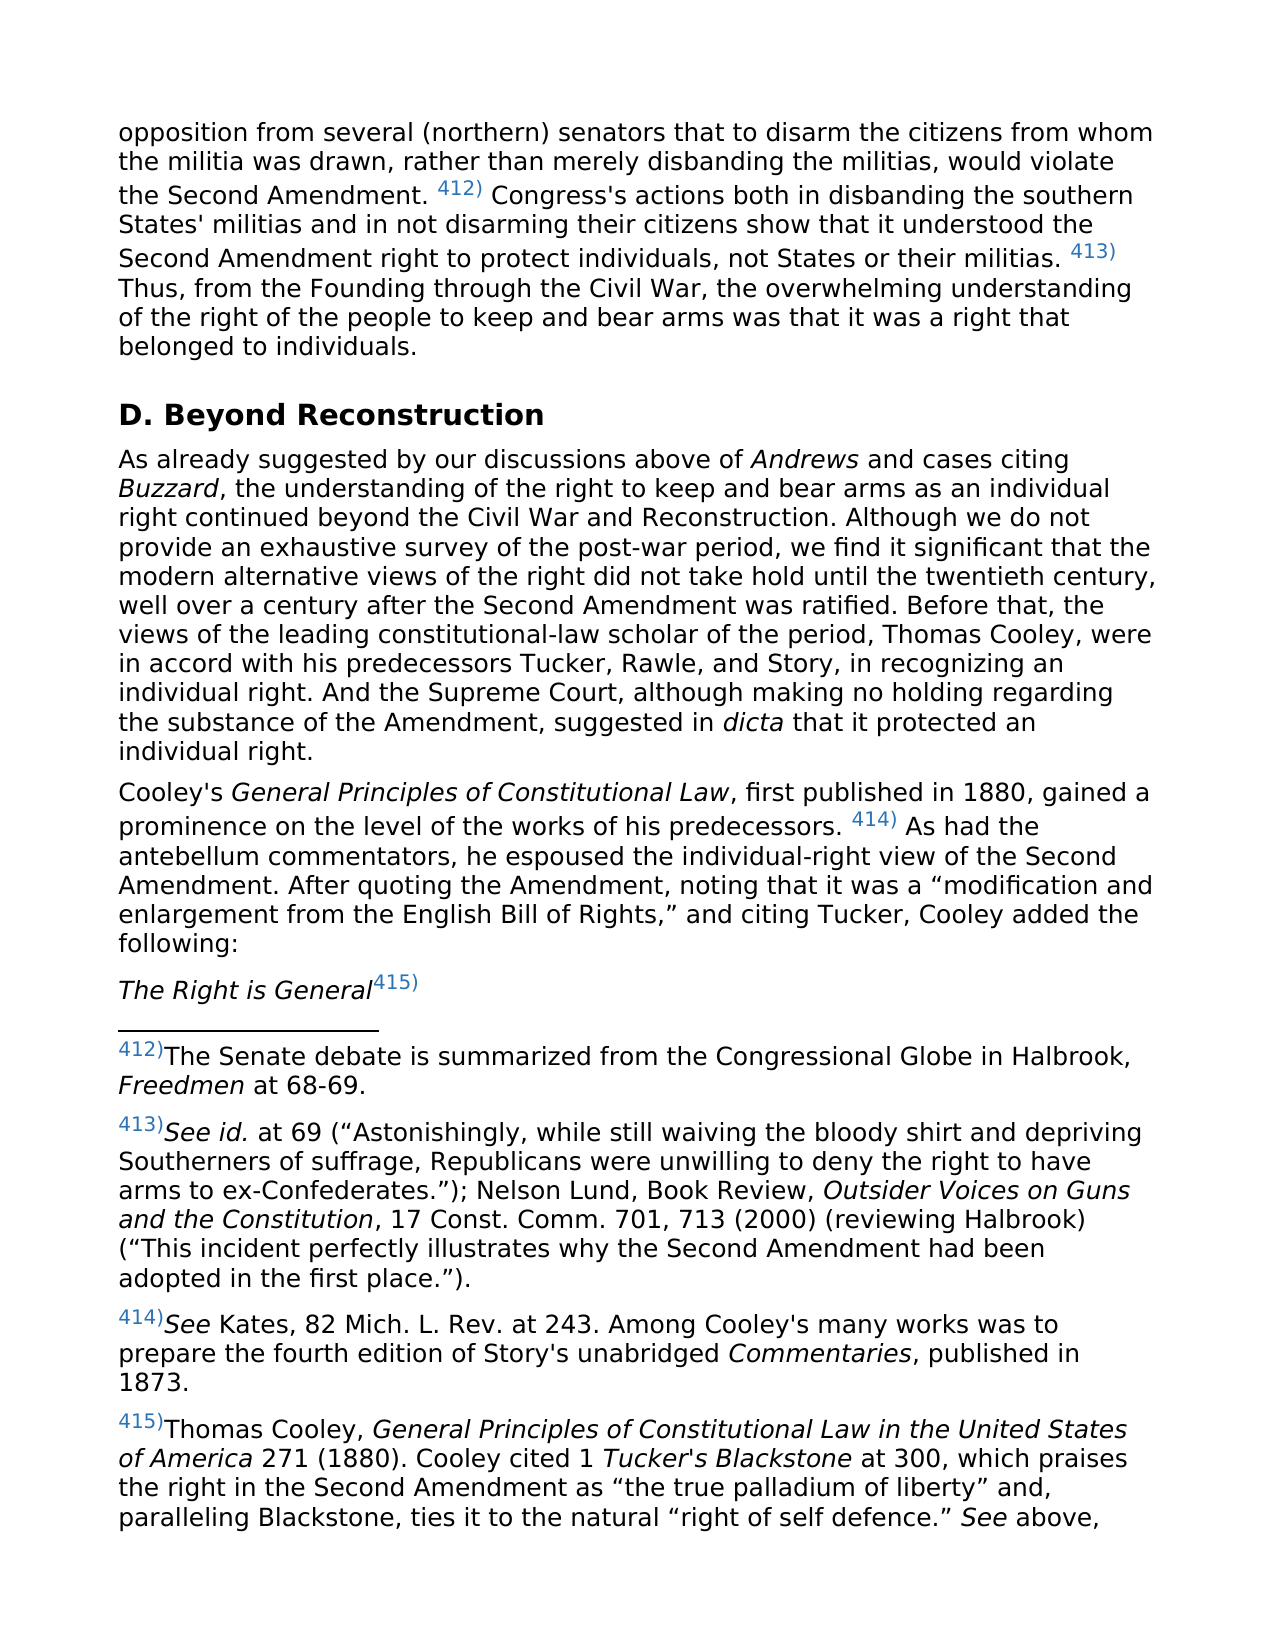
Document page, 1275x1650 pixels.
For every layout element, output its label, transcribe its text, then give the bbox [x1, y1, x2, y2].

text opposition from several (northern) senators that to disarm the citizens from whom the militia was drawn, rather than merely disbanding the militias, would violate the Second Amendment. Congress's actions both in disbanding the southern States' militias and in not disarming their citizens show that it understood the Second Amendment right to protect individuals, not States or their militias. Thus, from the Founding through the Civil War, the overwhelming understanding of the right of the people to keep and bear arms was that it was a right that belonged to individuals. [118, 118, 1157, 361]
text The Senate debate is summarized from the Congressional Globe in Halbrook, Freedmen at 68-69. [118, 1037, 1157, 1101]
text The Right is General [118, 971, 1157, 1005]
text See Kates, 82 Mich. L. Rev. at 243. Among Cooley's many works was to prepare the fourth edition of Story's unabridged Commentaries, published in 1873. [118, 1305, 1157, 1398]
text See id. at 69 (“Astonishingly, while still waiving the bloody shirt and depriving Southerners of suffrage, Republicans were unwilling to deny the right to have arms to ex-Confederates.”); Nelson Lund, Book Review, Outsider Voices on Guns and the Constitution, 17 Const. Comm. 701, 713 (2000) (reviewing Halbrook) (“This incident perfectly illustrates why the Second Amendment had been adopted in the first place.”). [118, 1113, 1157, 1293]
text Cooley's General Principles of Constitutional Law, first published in 1880, gained a prominence on the level of the works of his predecessors. As had the antebellum commentators, he espoused the individual-right view of the Second Amendment. After quoting the Amendment, noting that it was a “modification and enlargement from the English Bill of Rights,” and citing Tucker, Cooley added the following: [118, 778, 1157, 958]
text As already suggested by our discussions above of Andrews and cases citing Buzzard, the understanding of the right to keep and bear arms as an individual right continued beyond the Civil War and Reconstruction. Although we do not provide an exhaustive survey of the post-war period, we find it significant that the modern alternative views of the right did not take hold until the twentieth century, well over a century after the Second Amendment was ratified. Before that, the views of the leading constitutional-law scholar of the period, Thomas Cooley, were in accord with his predecessors Tucker, Rawle, and Story, in recognizing an individual right. And the Supreme Court, although making no holding regarding the substance of the Amendment, suggested in dicta that it protected an individual right. [118, 445, 1157, 766]
text Thomas Cooley, General Principles of Constitutional Law in the United States of America 271 (1880). Cooley cited 1 Tucker's Blackstone at 300, which praises the right in the Second Amendment as “the true palladium of liberty” and, paralleling Blackstone, ties it to the natural “right of self defence.” See above, [118, 1410, 1157, 1532]
subtitle D. Beyond Reconstruction [118, 399, 1157, 433]
